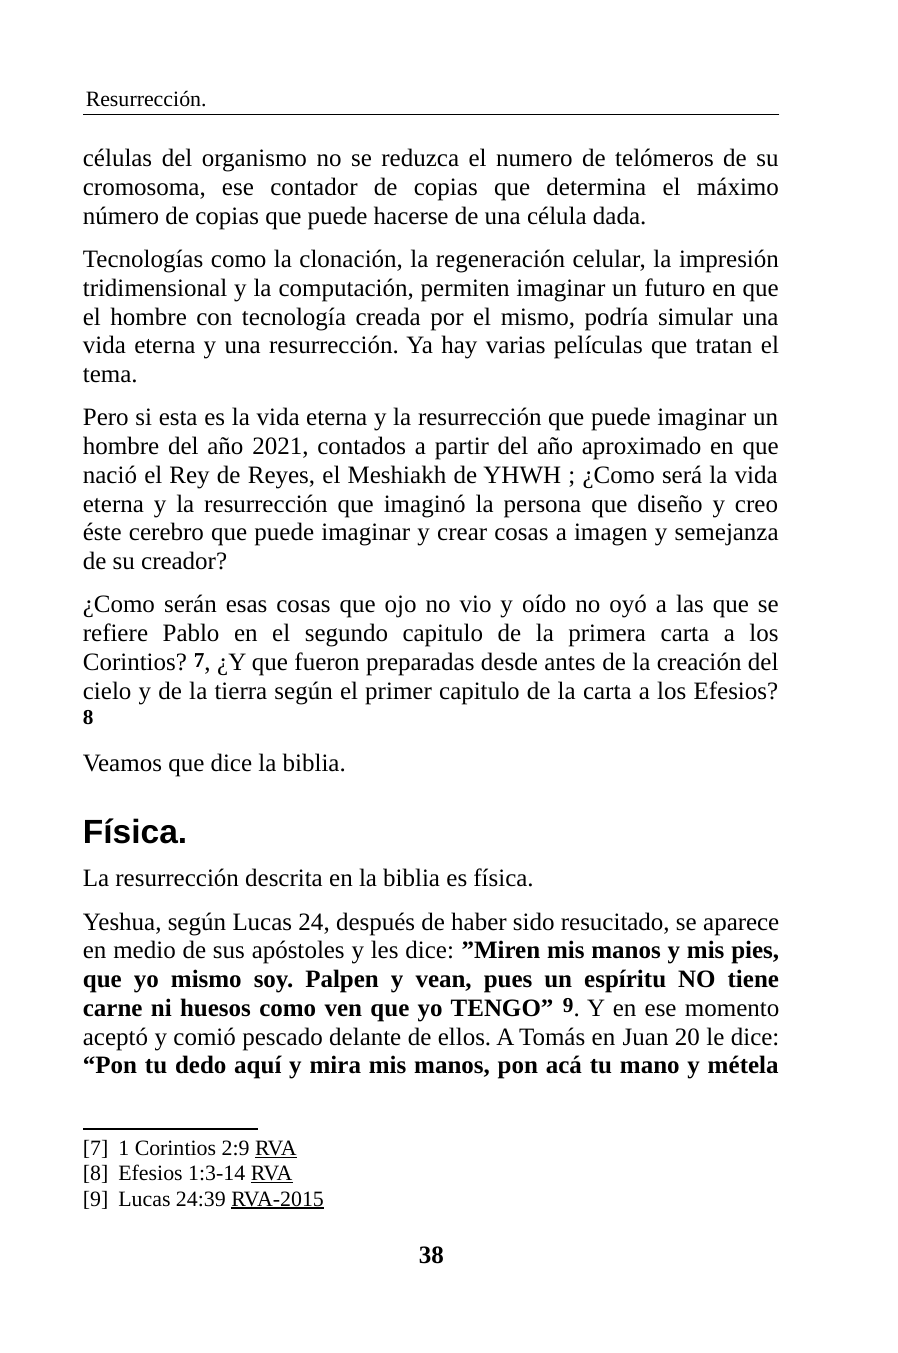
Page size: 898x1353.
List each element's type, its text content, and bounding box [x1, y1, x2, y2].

subtitle Física. [83, 812, 779, 851]
text Lucas 24:39 RVA-2015 [83, 1186, 779, 1211]
text 1 Corintios 2:9 RVA [83, 1135, 779, 1160]
text Yeshua, según Lucas 24, después de haber sido resucitado, se aparece en medio de sus apóstoles y les dice: ”Miren mis manos y mis pies, que yo mismo soy. Palpen y vean, pues un espíritu NO tiene carne ni huesos como ven que yo TENGO” . Y en ese momento aceptó y comió pescado delante de ellos. A Tomás en Juan 20 le dice: “Pon tu dedo aquí y mira mis manos, pon acá tu mano y métela [83, 907, 779, 1079]
text Tecnologías como la clonación, la regeneración celular, la impresión tridimensional y la computación, permiten imaginar un futuro en que el hombre con tecnología creada por el mismo, podría simular una vida eterna y una resurrección. Ya hay varias películas que tratan el tema. [83, 244, 779, 388]
text Veamos que dice la biblia. [83, 748, 779, 777]
text células del organismo no se reduzca el numero de telómeros de su cromosoma, ese contador de copias que determina el máximo número de copias que puede hacerse de una célula dada. [83, 143, 779, 229]
text ¿Como serán esas cosas que ojo no vio y oído no oyó a las que se refiere Pablo en el segundo capitulo de la primera carta a los Corintios? , ¿Y que fueron preparadas desde antes de la creación del cielo y de la tierra según el primer capitulo de la carta a los Efesios? [83, 589, 779, 733]
text Efesios 1:3-14 RVA [83, 1160, 779, 1186]
text Pero si esta es la vida eterna y la resurrección que puede imaginar un hombre del año 2021, contados a partir del año aproximado en que nació el Rey de Reyes, el Meshiakh de YHWH ; ¿Como será la vida eterna y la resurrección que imaginó la persona que diseño y creo éste cerebro que puede imaginar y crear cosas a imagen y semejanza de su creador? [83, 402, 779, 575]
text La resurrección descrita en la biblia es física. [83, 863, 779, 892]
